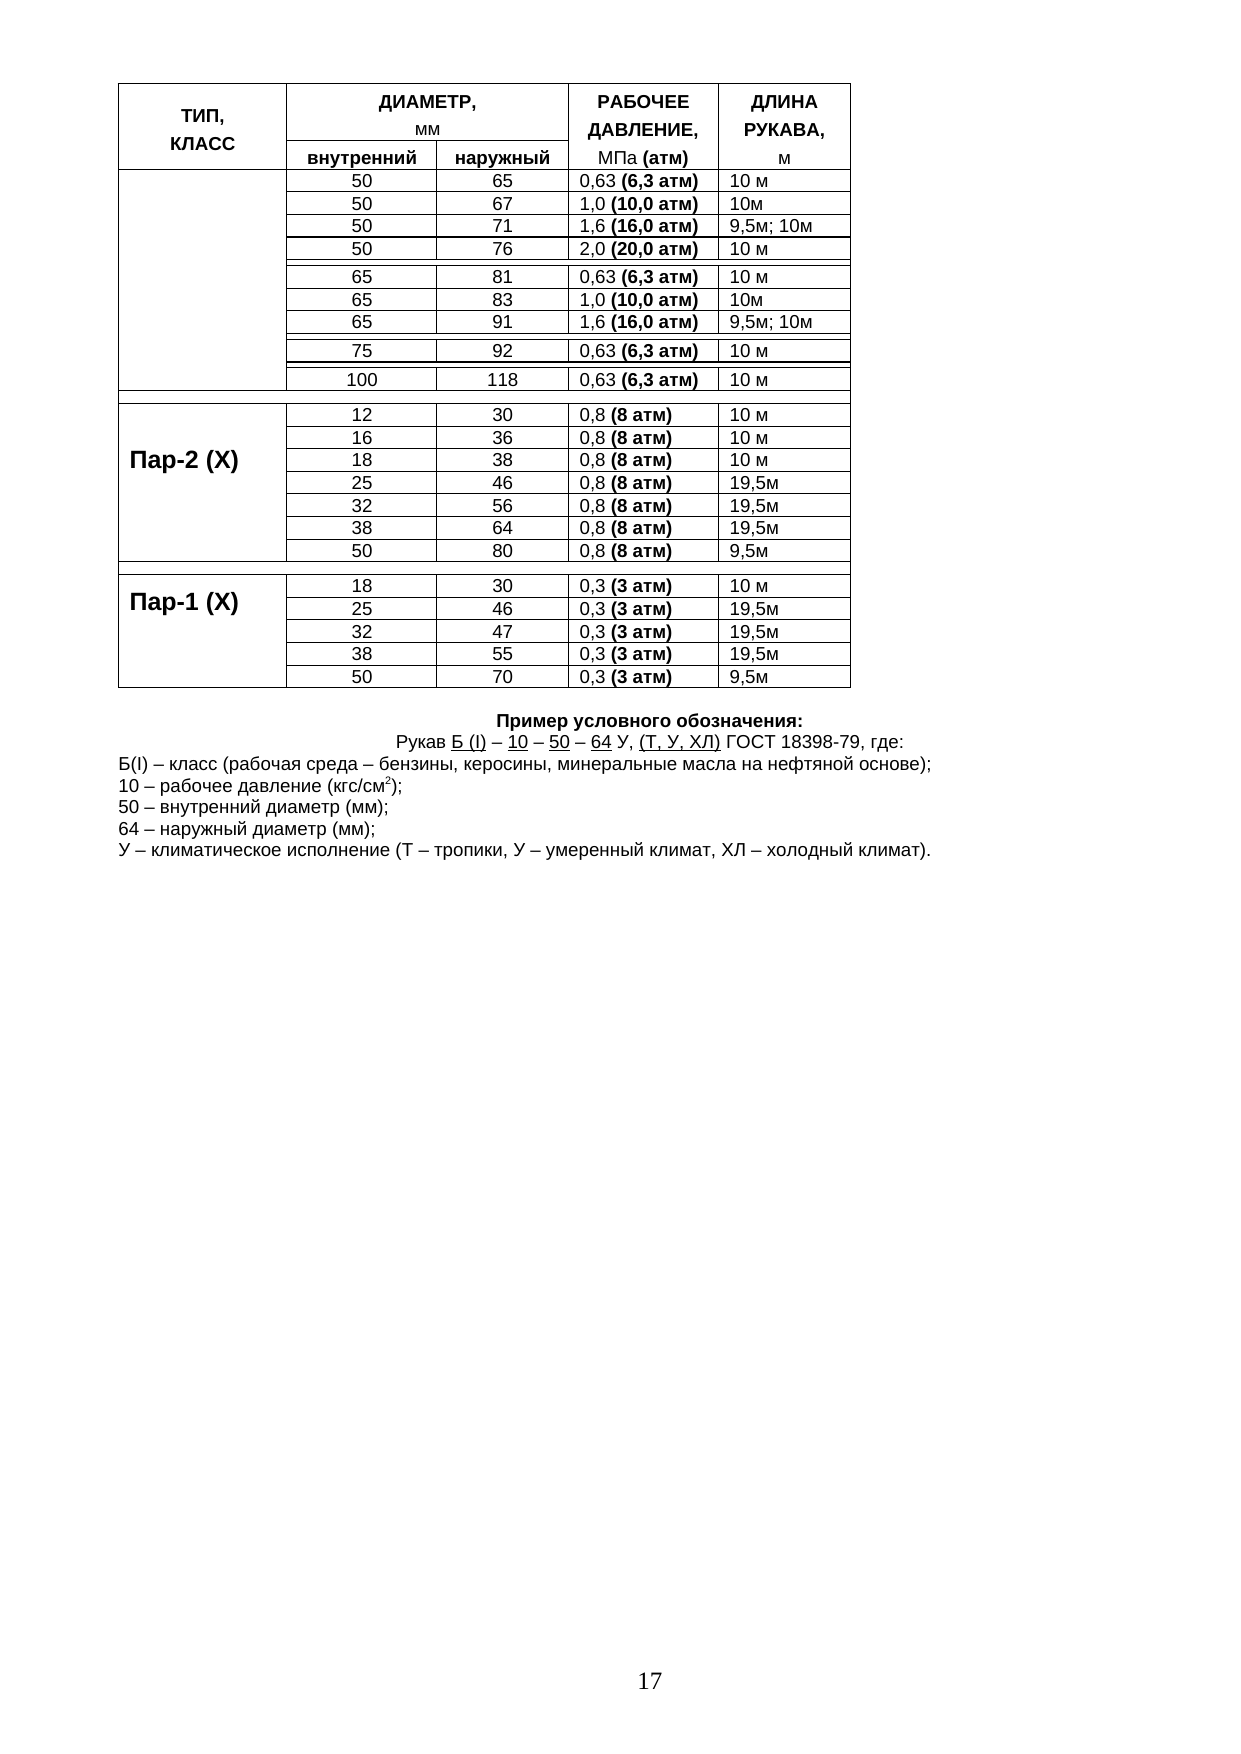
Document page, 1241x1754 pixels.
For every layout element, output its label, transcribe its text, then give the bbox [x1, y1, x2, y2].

table_cell 16 [287, 427, 436, 448]
table_cell 65 [287, 311, 436, 333]
table_cell [287, 363, 850, 367]
table_cell 10 м [719, 170, 850, 191]
text 10 – рабочее давление (кгс/см2); [118, 774, 1181, 796]
table_cell 46 [437, 472, 568, 493]
table_cell 12 [287, 404, 436, 426]
table_cell 0,63 (6,3 атм) [569, 368, 718, 390]
table_cell 10м [719, 289, 850, 310]
table_cell 10 м [719, 266, 850, 288]
table_cell 38 [287, 517, 436, 538]
table_cell [119, 170, 286, 390]
table_cell 91 [437, 311, 568, 333]
table_cell 10 м [719, 368, 850, 390]
table_cell 0,63 (6,3 атм) [569, 266, 718, 288]
table_cell [119, 391, 850, 403]
table_cell 65 [287, 289, 436, 310]
table_cell 32 [287, 620, 436, 642]
table_cell 32 [287, 494, 436, 516]
table_cell 0,3 (3 атм) [569, 620, 718, 642]
table_cell 83 [437, 289, 568, 310]
text Рукав Б (I) – 10 – 50 – 64 У, (Т, У, ХЛ) ГОСТ 18398-79, где: [118, 731, 1181, 753]
table_cell 50 [287, 238, 436, 259]
table_cell 25 [287, 472, 436, 493]
text У – климатическое исполнение (Т – тропики, У – умеренный климат, ХЛ – холодный климат). [118, 839, 1181, 861]
table_cell 25 [287, 598, 436, 619]
text 50 – внутренний диаметр (мм); [118, 796, 1181, 818]
table_cell 0,8 (8 атм) [569, 517, 718, 538]
table_cell 65 [437, 170, 568, 191]
table_cell 81 [437, 266, 568, 288]
table_cell 10 м [719, 427, 850, 448]
table_cell 50 [287, 666, 436, 687]
table_cell [287, 260, 850, 265]
table_cell 10 м [719, 449, 850, 471]
table_cell 0,3 (3 атм) [569, 666, 718, 687]
table_cell 0,8 (8 атм) [569, 472, 718, 493]
table_cell 1,6 (16,0 атм) [569, 311, 718, 333]
table_cell 1,0 (10,0 атм) [569, 289, 718, 310]
table_cell 0,8 (8 атм) [569, 449, 718, 471]
text Б(I) – класс (рабочая среда – бензины, керосины, минеральные масла на нефтяной основе); [118, 753, 1181, 774]
table_cell 76 [437, 238, 568, 259]
table_cell 0,3 (3 атм) [569, 575, 718, 597]
table_cell 46 [437, 598, 568, 619]
table_cell 19,5м [719, 620, 850, 642]
table_header ДЛИНА РУКАВА, м [719, 84, 850, 169]
table_cell 10 м [719, 238, 850, 259]
table_cell 38 [287, 643, 436, 664]
table_cell 18 [287, 449, 436, 471]
table_cell 75 [287, 340, 436, 361]
table_cell Пар-1 (Х) [119, 575, 286, 687]
table_cell 30 [437, 575, 568, 597]
table_cell 19,5м [719, 598, 850, 619]
table_cell 10 м [719, 404, 850, 426]
table_cell 19,5м [719, 494, 850, 516]
table_cell 70 [437, 666, 568, 687]
table_cell 50 [287, 170, 436, 191]
table_header РАБОЧЕЕ ДАВЛЕНИЕ, МПа (атм) [569, 84, 718, 169]
table_cell наружный [437, 141, 568, 169]
table_cell 55 [437, 643, 568, 664]
table_cell 9,5м [719, 666, 850, 687]
table_cell 50 [287, 540, 436, 561]
table_cell 0,8 (8 атм) [569, 404, 718, 426]
table_cell 10 м [719, 575, 850, 597]
text Пример условного обозначения: [118, 710, 1181, 731]
table_cell 9,5м; 10м [719, 215, 850, 236]
table_cell 36 [437, 427, 568, 448]
text 64 – наружный диаметр (мм); [118, 818, 1181, 839]
table_cell 38 [437, 449, 568, 471]
table_cell 0,3 (3 атм) [569, 598, 718, 619]
table_cell 67 [437, 192, 568, 214]
table_cell 2,0 (20,0 атм) [569, 238, 718, 259]
table_cell 19,5м [719, 472, 850, 493]
table_cell внутренний [287, 141, 436, 169]
table_cell 80 [437, 540, 568, 561]
table_cell 0,8 (8 атм) [569, 427, 718, 448]
table_cell 50 [287, 192, 436, 214]
table_cell 92 [437, 340, 568, 361]
table_cell 47 [437, 620, 568, 642]
table_cell 1,6 (16,0 атм) [569, 215, 718, 236]
table_cell 0,63 (6,3 атм) [569, 170, 718, 191]
table_cell 100 [287, 368, 436, 390]
table_cell 9,5м; 10м [719, 311, 850, 333]
table_header ТИП, КЛАСС [119, 84, 286, 169]
table_cell 30 [437, 404, 568, 426]
table_cell 0,63 (6,3 атм) [569, 340, 718, 361]
table_cell 1,0 (10,0 атм) [569, 192, 718, 214]
table_cell 56 [437, 494, 568, 516]
table_cell 0,3 (3 атм) [569, 643, 718, 664]
table_cell 18 [287, 575, 436, 597]
table_cell [287, 334, 850, 339]
table_cell 65 [287, 266, 436, 288]
table_cell Пар-2 (Х) [119, 404, 286, 561]
table_cell 9,5м [719, 540, 850, 561]
table_cell 50 [287, 215, 436, 236]
table_cell 19,5м [719, 643, 850, 664]
table_cell [119, 562, 850, 574]
table_cell 19,5м [719, 517, 850, 538]
table_cell 64 [437, 517, 568, 538]
table_cell 10м [719, 192, 850, 214]
table_cell 71 [437, 215, 568, 236]
table_cell 118 [437, 368, 568, 390]
table_header ДИАМЕТР, мм [287, 84, 568, 140]
table_cell 0,8 (8 атм) [569, 494, 718, 516]
table_cell 0,8 (8 атм) [569, 540, 718, 561]
table_cell 10 м [719, 340, 850, 361]
